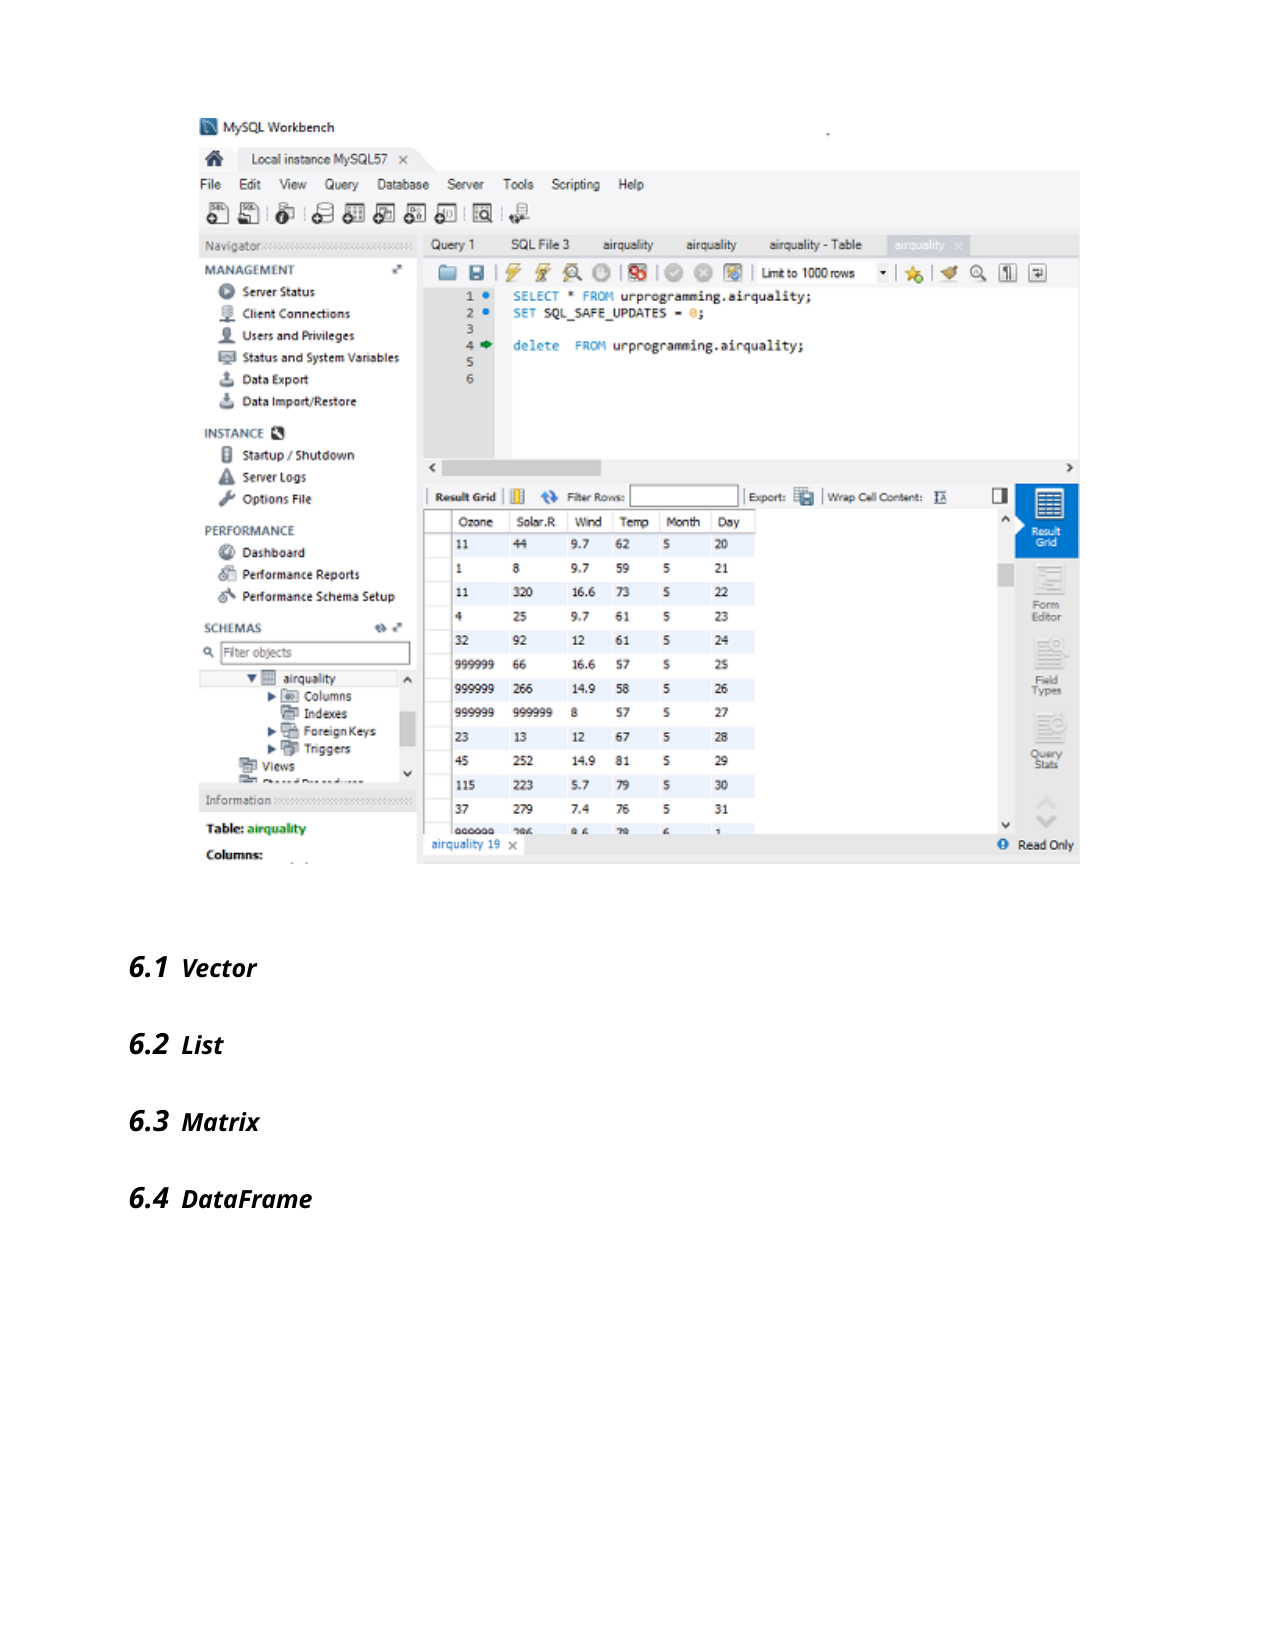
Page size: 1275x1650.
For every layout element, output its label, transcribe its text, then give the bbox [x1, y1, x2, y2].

picture [198, 118, 1080, 864]
subtitle Matrix [121, 1100, 1158, 1140]
subtitle List [121, 1023, 1158, 1063]
subtitle DataFrame [121, 1177, 1158, 1217]
subtitle Vector [121, 946, 1158, 986]
